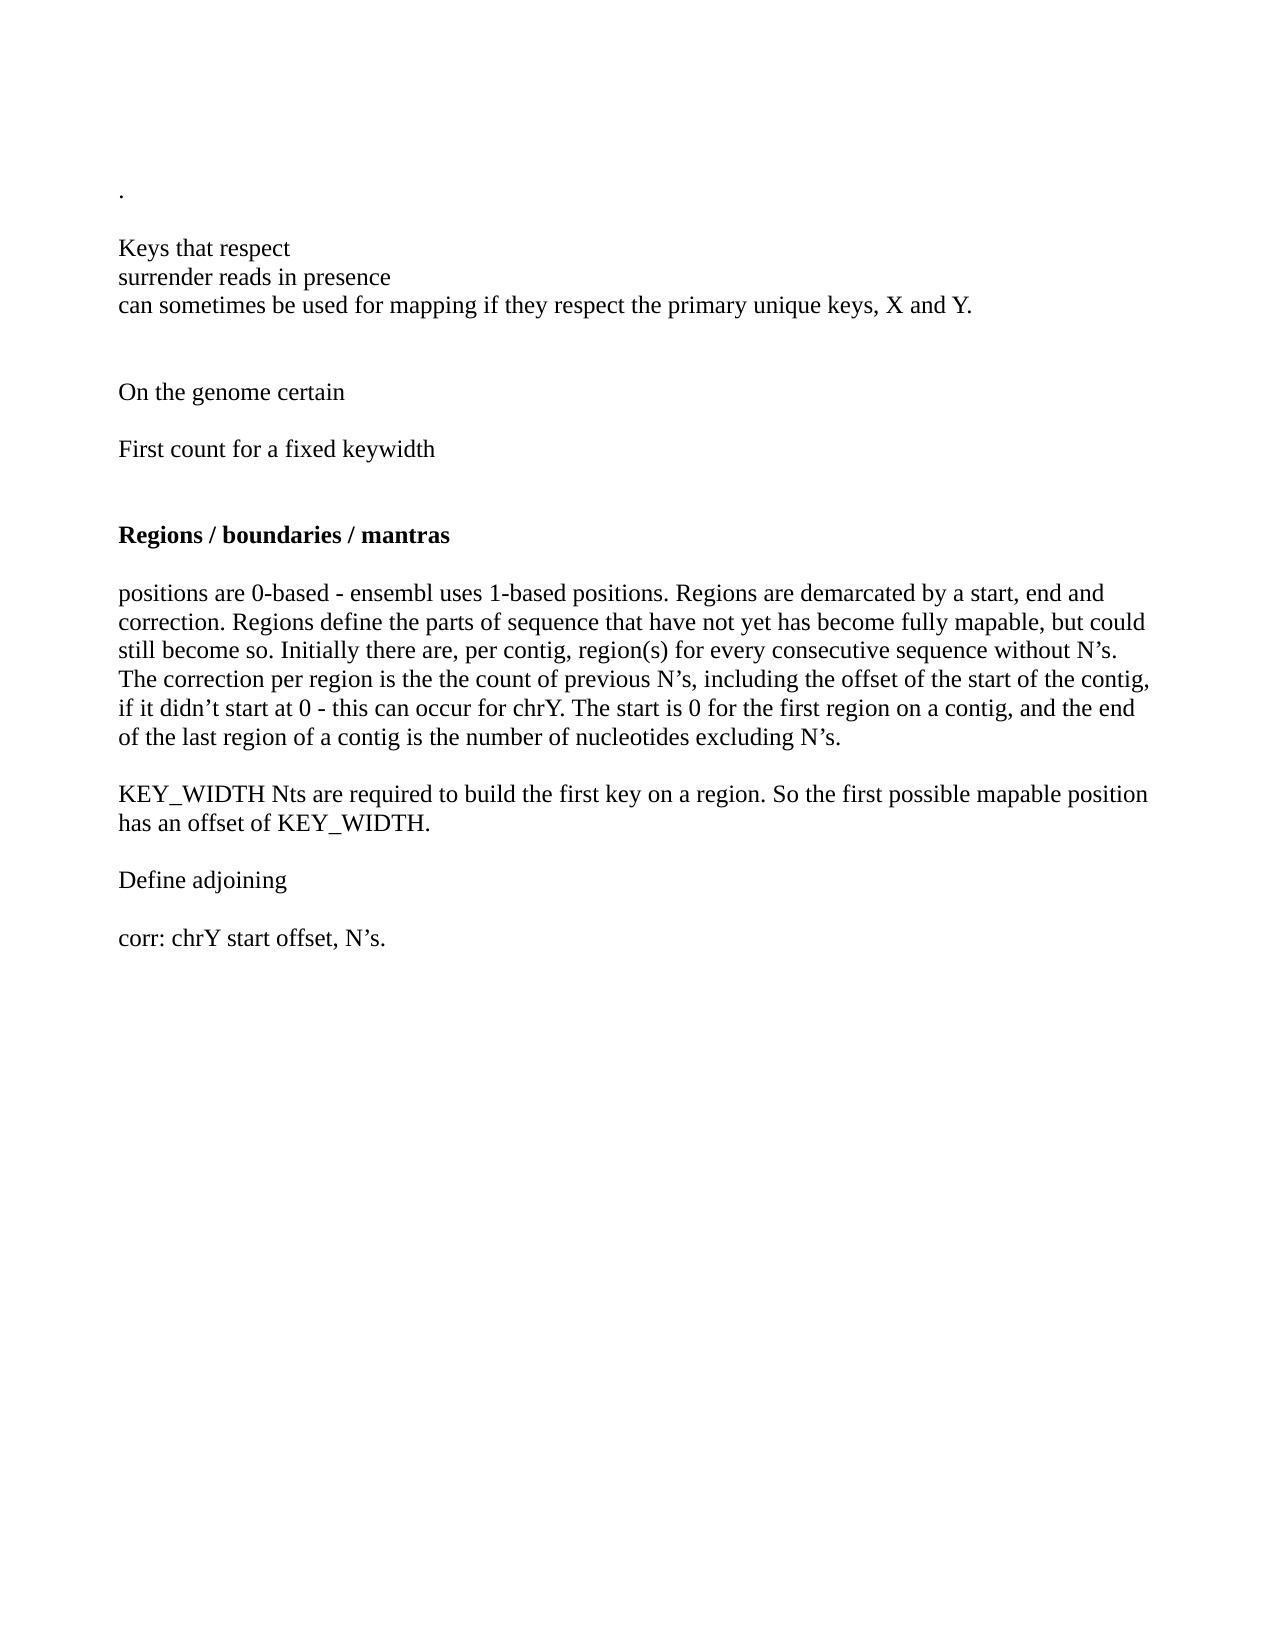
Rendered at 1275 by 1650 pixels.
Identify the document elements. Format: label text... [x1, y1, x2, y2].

text can sometimes be used for mapping if they respect the primary unique keys, X and Y. [118, 291, 1157, 319]
text KEY_WIDTH Nts are required to build the first key on a region. So the first possible mapable position has an offset of KEY_WIDTH. [118, 779, 1157, 837]
text First count for a fixed keywidth [118, 434, 1157, 463]
text corr: chrY start offset, N’s. [118, 923, 1157, 952]
text On the genome certain [118, 377, 1157, 406]
text Regions / boundaries / mantras [118, 521, 1157, 549]
text positions are 0-based - ensembl uses 1-based positions. Regions are demarcated by a start, end and correction. Regions define the parts of sequence that have not yet has become fully mapable, but could still become so. Initially there are, per contig, region(s) for every consecutive sequence without N’s. The correction per region is the the count of previous N’s, including the offset of the start of the contig, if it didn’t start at 0 - this can occur for chrY. The start is 0 for the first region on a contig, and the end of the last region of a contig is the number of nucleotides excluding N’s. [118, 578, 1157, 751]
text Keys that respect [118, 233, 1157, 262]
text . [118, 176, 1157, 204]
text surrender reads in presence [118, 262, 1157, 291]
text Define adjoining [118, 866, 1157, 894]
